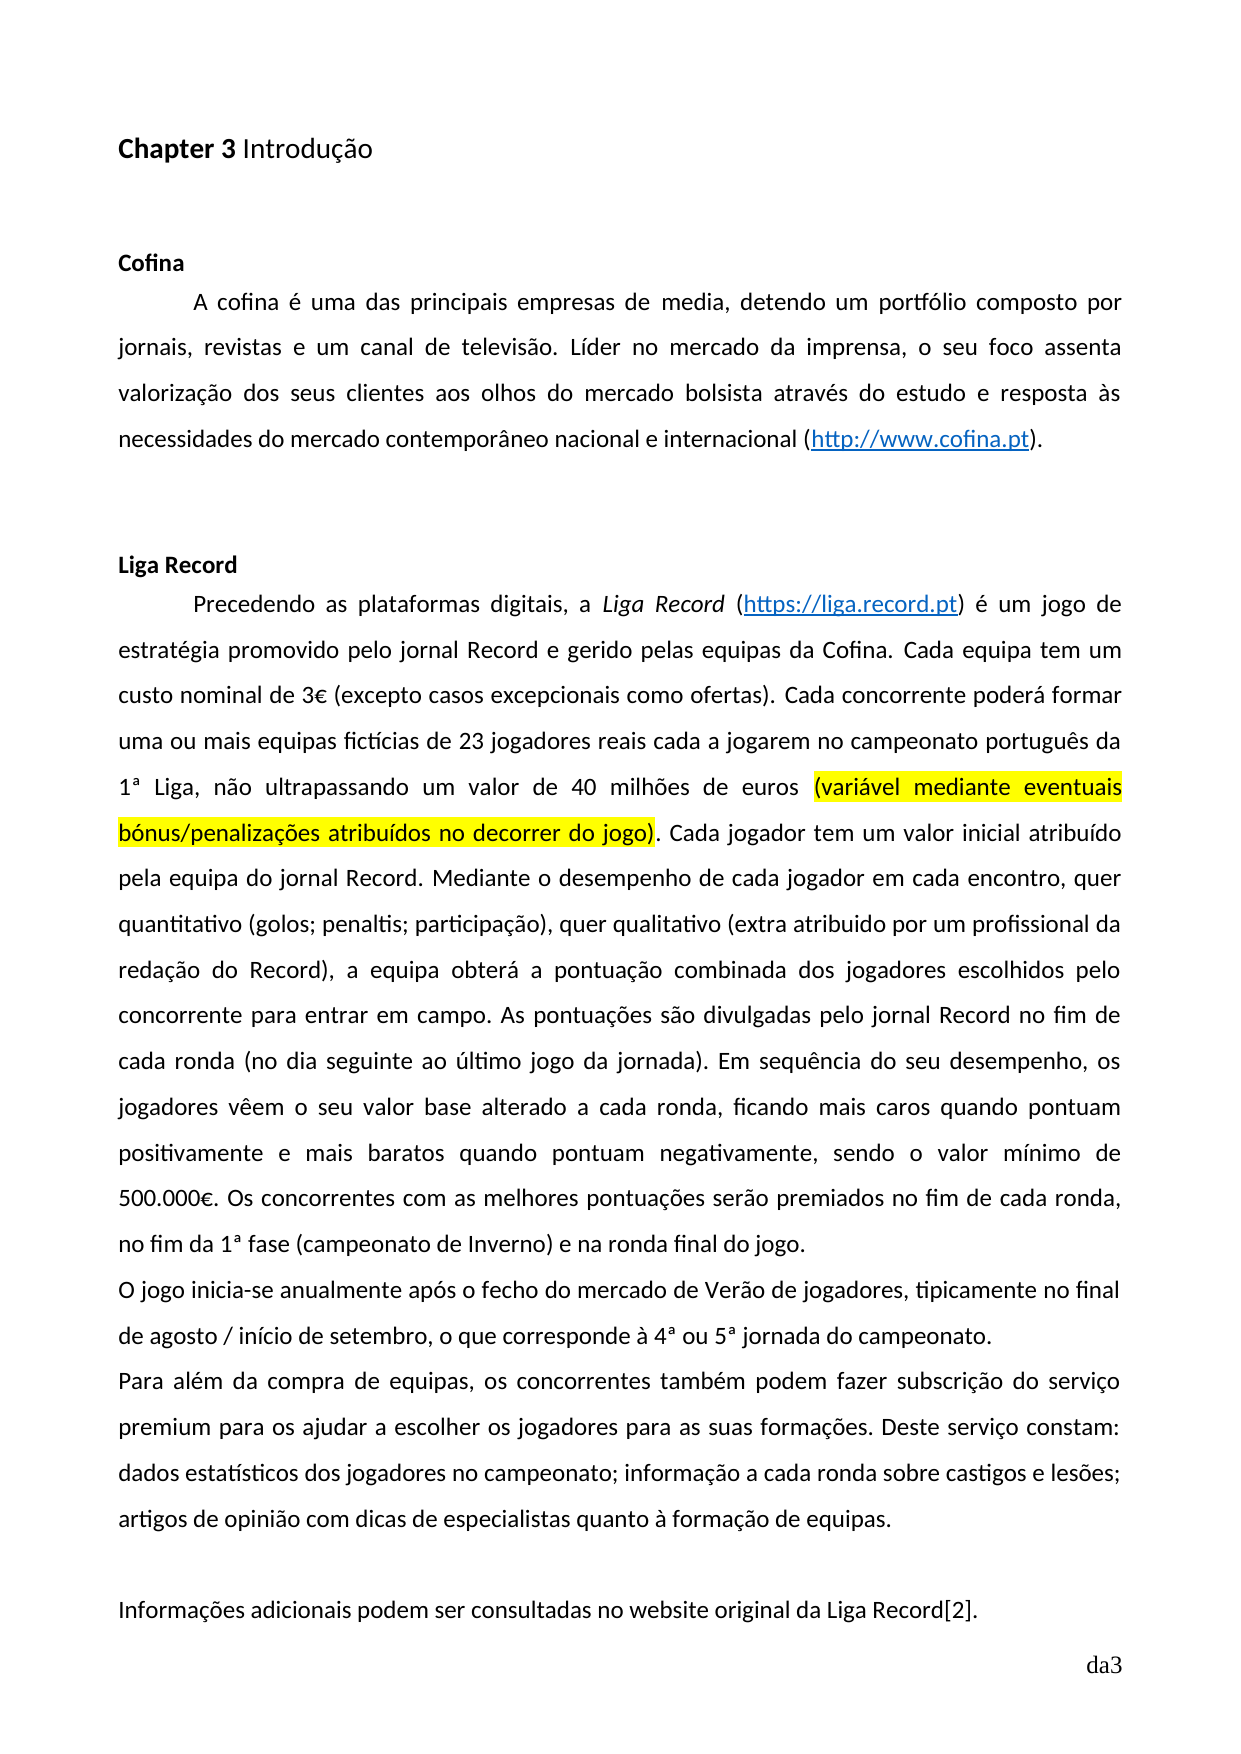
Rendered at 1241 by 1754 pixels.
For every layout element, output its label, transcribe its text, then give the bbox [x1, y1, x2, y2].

subtitle Cofina [118, 247, 1122, 277]
text Precedendo as plataformas digitais, a Liga Record (https://liga.record.pt) é um jogo de estratégia promovido pelo jornal Record e gerido pelas equipas da Cofina. Cada equipa tem um custo nominal de 3€ (excepto casos excepcionais como ofertas). Cada concorrente poderá formar uma ou mais equipas fictícias de 23 jogadores reais cada a jogarem no campeonato português da 1ª Liga, não ultrapassando um valor de 40 milhões de euros (variável mediante eventuais bónus/penalizações atribuídos no decorrer do jogo). Cada jogador tem um valor inicial atribuído pela equipa do jornal Record. Mediante o desempenho de cada jogador em cada encontro, quer quantitativo (golos; penaltis; participação), quer qualitativo (extra atribuido por um profissional da redação do Record), a equipa obterá a pontuação combinada dos jogadores escolhidos pelo concorrente para entrar em campo. As pontuações são divulgadas pelo jornal Record no fim de cada ronda (no dia seguinte ao último jogo da jornada). Em sequência do seu desempenho, os jogadores vêem o seu valor base alterado a cada ronda, ficando mais caros quando pontuam positivamente e mais baratos quando pontuam negativamente, sendo o valor mínimo de 500.000€. Os concorrentes com as melhores pontuações serão premiados no fim de cada ronda, no fim da 1ª fase (campeonato de Inverno) e na ronda final do jogo. [118, 588, 1122, 1259]
text Informações adicionais podem ser consultadas no website original da Liga Record[2]. [118, 1594, 1122, 1625]
text A cofina é uma das principais empresas de media, detendo um portfólio composto por jornais, revistas e um canal de televisão. Líder no mercado da imprensa, o seu foco assenta valorização dos seus clientes aos olhos do mercado bolsista através do estudo e resposta às necessidades do mercado contemporâneo nacional e internacional (http://www.cofina.pt). [118, 286, 1122, 453]
subtitle Introdução [118, 131, 1122, 166]
text O jogo inicia-se anualmente após o fecho do mercado de Verão de jogadores, tipicamente no final de agosto / início de setembro, o que corresponde à 4ª ou 5ª jornada do campeonato. [118, 1274, 1122, 1350]
subtitle Liga Record [118, 549, 1122, 580]
text Para além da compra de equipas, os concorrentes também podem fazer subscrição do serviço premium para os ajudar a escolher os jogadores para as suas formações. Deste serviço constam: dados estatísticos dos jogadores no campeonato; informação a cada ronda sobre castigos e lesões; artigos de opinião com dicas de especialistas quanto à formação de equipas. [118, 1366, 1122, 1533]
